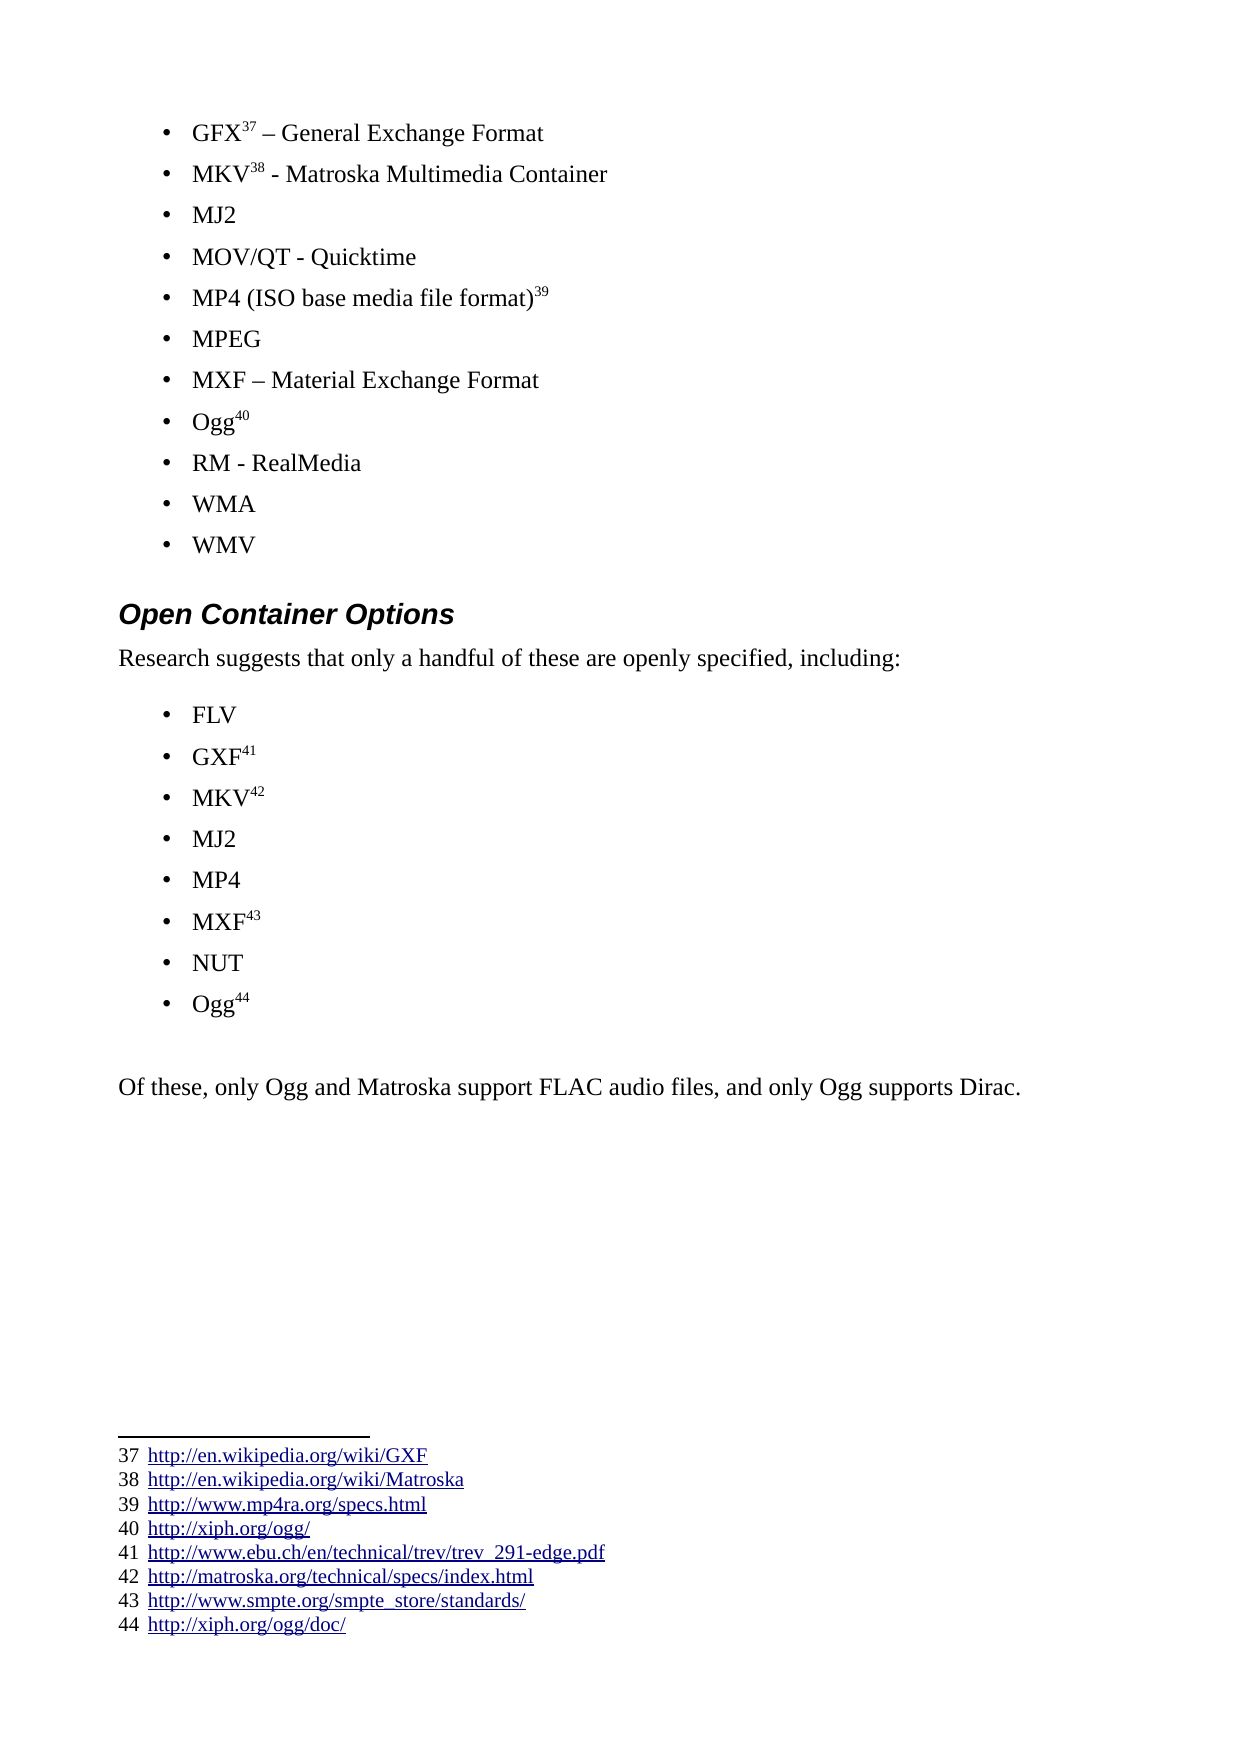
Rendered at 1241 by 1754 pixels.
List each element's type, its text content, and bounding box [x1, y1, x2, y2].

list MXF [162, 907, 1122, 935]
list MOV/QT - Quicktime [162, 242, 1122, 271]
list RM - RealMedia [162, 448, 1122, 477]
list MJ2 [162, 201, 1122, 229]
list NUT [162, 948, 1122, 977]
list MKV [162, 783, 1122, 812]
list http://xiph.org/ogg/ [118, 1516, 1122, 1539]
list GXF [162, 742, 1122, 770]
list GFX – General Exchange Format [162, 118, 1122, 147]
list Ogg [162, 989, 1122, 1018]
list http://matroska.org/technical/specs/index.html [118, 1564, 1122, 1588]
text Research suggests that only a handful of these are openly specified, including: [118, 643, 1122, 672]
list MXF – Material Exchange Format [162, 366, 1122, 394]
list http://www.ebu.ch/en/technical/trev/trev_291-edge.pdf [118, 1539, 1122, 1564]
text Of these, only Ogg and Matroska support FLAC audio files, and only Ogg supports Dirac. [118, 1072, 1122, 1100]
subtitle Open Container Options [118, 597, 1122, 630]
list http://en.wikipedia.org/wiki/GXF [118, 1443, 1122, 1467]
list MP4 [162, 865, 1122, 894]
list MPEG [162, 324, 1122, 353]
list http://en.wikipedia.org/wiki/Matroska [118, 1467, 1122, 1491]
list MJ2 [162, 824, 1122, 853]
list WMA [162, 489, 1122, 518]
list MP4 (ISO base media file format) [162, 283, 1122, 312]
list MKV - Matroska Multimedia Container [162, 159, 1122, 188]
list WMV [162, 531, 1122, 559]
list http://xiph.org/ogg/doc/ [118, 1612, 1122, 1636]
list FLV [162, 700, 1122, 729]
list Ogg [162, 407, 1122, 436]
list http://www.smpte.org/smpte_store/standards/ [118, 1588, 1122, 1612]
list http://www.mp4ra.org/specs.html [118, 1491, 1122, 1516]
